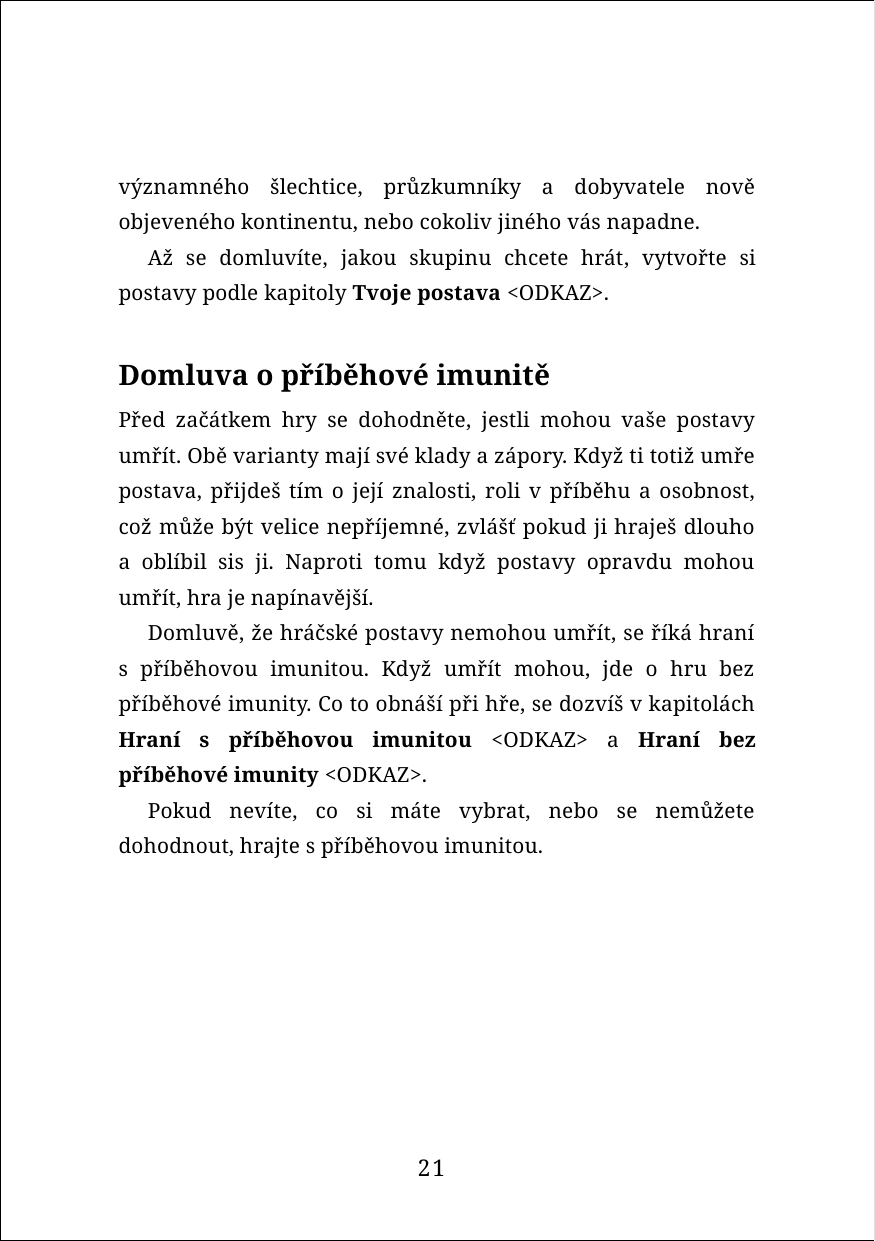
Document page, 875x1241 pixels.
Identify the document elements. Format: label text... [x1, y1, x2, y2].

text významného šlechtice, průzkumníky a dobyvatele nově objeveného kontinentu, nebo cokoliv jiného vás napadne. Až se domluvíte, jakou skupinu chcete hrát, vytvořte si postavy podle kapitoly Tvoje postava <ODKAZ>. [118, 172, 756, 307]
subtitle Domluva o příběhové imunitě [118, 355, 756, 393]
text Před začátkem hry se dohodněte, jestli mohou vaše postavy umřít. Obě varianty mají své klady a zápory. Když ti totiž umře postava, přijdeš tím o její znalosti, roli v příběhu a osobnost, což může být velice nepříjemné, zvlášť pokud ji hraješ dlouho a oblíbil sis ji. Naproti tomu když postavy opravdu mohou umřít, hra je napínavější. Domluvě, že hráčské postavy nemohou umřít, se říká hraní s příběhovou imunitou. Když umřít mohou, jde o hru bez příběhové imunity. Co to obnáší při hře, se dozvíš v kapitolách Hraní s příběhovou imunitou <ODKAZ> a Hraní bez příběhové imunity <ODKAZ>. Pokud nevíte, co si máte vybrat, nebo se nemůžete dohodnout, hrajte s příběhovou imunitou. [118, 405, 756, 860]
